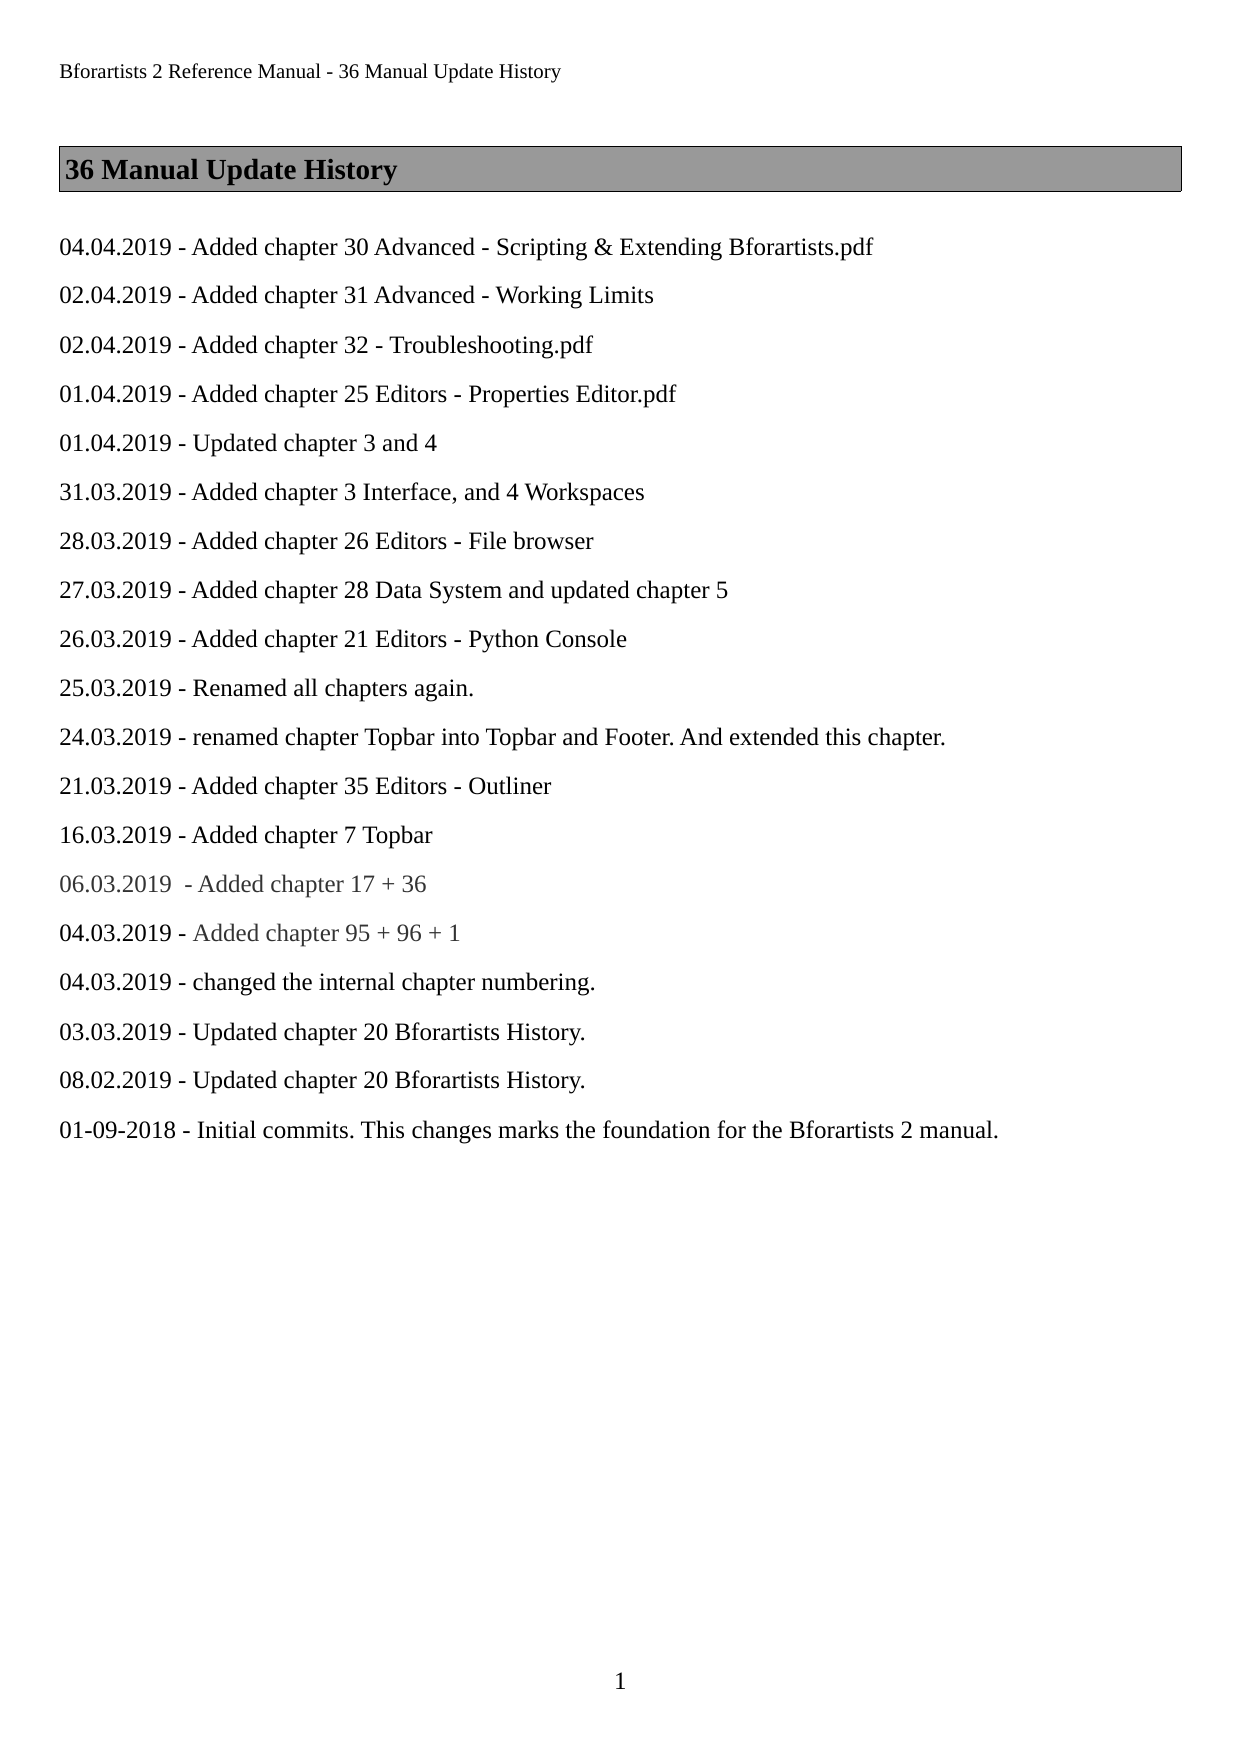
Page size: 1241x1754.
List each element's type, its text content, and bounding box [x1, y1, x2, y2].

text 01.04.2019 - Updated chapter 3 and 4 [59, 428, 1181, 457]
text 01-09-2018 - Initial commits. This changes marks the foundation for the Bforartists 2 manual. [59, 1115, 1181, 1143]
text 31.03.2019 - Added chapter 3 Interface, and 4 Workspaces [59, 477, 1181, 506]
text 01.04.2019 - Added chapter 25 Editors - Properties Editor.pdf [59, 379, 1181, 407]
text 02.04.2019 - Added chapter 32 - Troubleshooting.pdf [59, 330, 1181, 358]
text 28.03.2019 - Added chapter 26 Editors - File browser [59, 526, 1181, 555]
text 03.03.2019 - Updated chapter 20 Bforartists History. [59, 1017, 1181, 1045]
text 08.02.2019 - Updated chapter 20 Bforartists History. [59, 1066, 1181, 1094]
text 16.03.2019 - Added chapter 7 Topbar [59, 820, 1181, 849]
text 24.03.2019 - renamed chapter Topbar into Topbar and Footer. And extended this chapter. [59, 722, 1181, 751]
text 21.03.2019 - Added chapter 35 Editors - Outliner [59, 771, 1181, 800]
text 06.03.2019 - Added chapter 17 + 36 [59, 869, 1181, 898]
text 27.03.2019 - Added chapter 28 Data System and updated chapter 5 [59, 575, 1181, 604]
text 25.03.2019 - Renamed all chapters again. [59, 673, 1181, 702]
text 04.03.2019 - changed the internal chapter numbering. [59, 967, 1181, 996]
text 02.04.2019 - Added chapter 31 Advanced - Working Limits [59, 281, 1181, 309]
text 04.03.2019 - Added chapter 95 + 96 + 1 [59, 918, 1181, 947]
text 26.03.2019 - Added chapter 21 Editors - Python Console [59, 624, 1181, 653]
table_header 36 Manual Update History [60, 147, 1181, 191]
text 04.04.2019 - Added chapter 30 Advanced - Scripting & Extending Bforartists.pdf [59, 232, 1181, 260]
